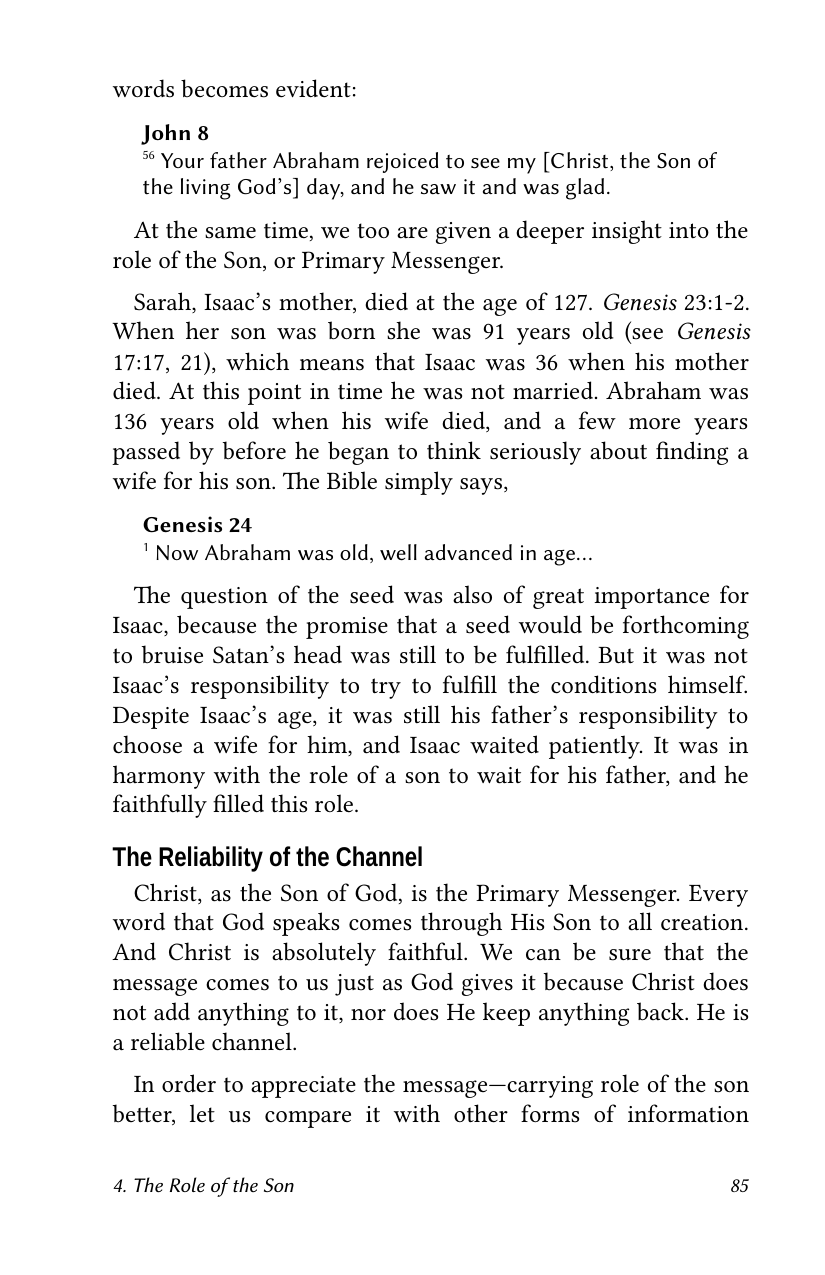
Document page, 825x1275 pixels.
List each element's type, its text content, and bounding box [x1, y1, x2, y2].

text words becomes evident: [112, 75, 750, 103]
text John 8 [142, 120, 750, 146]
text Sarah, Isaac’s mother, died at the age of 127. Genesis 23:1-2. When her son was born she was 91 years old (see Genesis 17:17, 21), which means that Isaac was 36 when his mother died. At this point in time he was not married. Abraham was 136 years old when his wife died, and a few more years passed by before he began to think seriously about finding a wife for his son. The Bible simply says, [112, 288, 750, 496]
text 56 Your father Abraham rejoiced to see my [Christ, the Son of the living God’s] day, and he saw it and was glad. [142, 147, 720, 200]
text In order to appreciate the message—carrying role of the son better, let us compare it with other forms of information [112, 1070, 750, 1128]
text 1 Now Abraham was old, well advanced in age… [142, 539, 720, 566]
text At the same time, we too are given a deeper insight into the role of the Son, or Primary Messenger. [112, 216, 750, 274]
text Genesis 24 [142, 512, 750, 538]
subtitle The Reliability of the Channel [112, 841, 750, 872]
text The question of the seed was also of great importance for Isaac, because the promise that a seed would be forthcoming to bruise Satan’s head was still to be fulfilled. But it was not Isaac’s responsibility to try to fulfill the conditions himself. Despite Isaac’s age, it was still his father’s responsibility to choose a wife for him, and Isaac waited patiently. It was in harmony with the role of a son to wait for his father, and he faithfully filled this role. [112, 581, 750, 819]
text Christ, as the Son of God, is the Primary Messenger. Every word that God speaks comes through His Son to all creation. And Christ is absolutely faithful. We can be sure that the message comes to us just as God gives it because Christ does not add anything to it, nor does He keep anything back. He is a reliable channel. [112, 878, 750, 1057]
